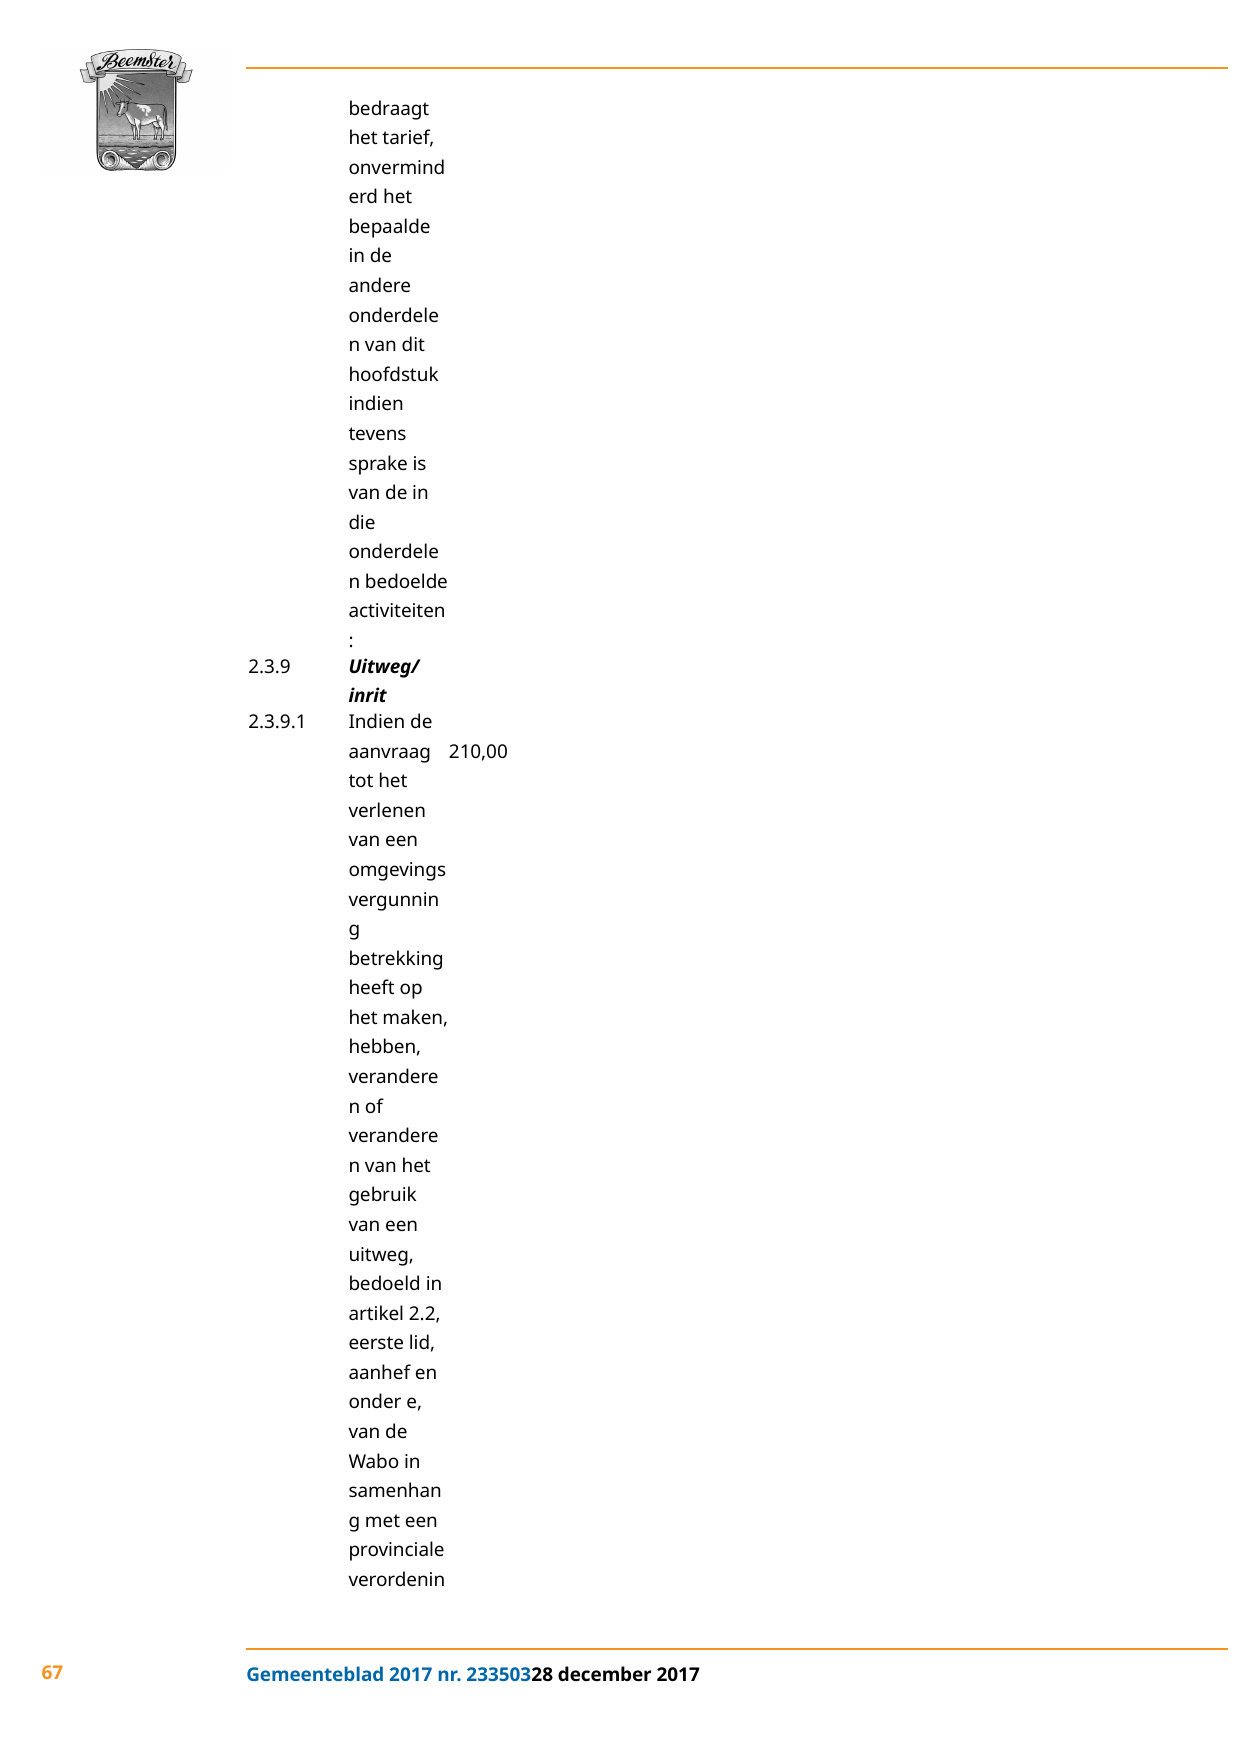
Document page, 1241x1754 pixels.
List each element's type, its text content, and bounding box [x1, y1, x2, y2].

table_cell Uitweg/inrit [348, 653, 449, 708]
table_cell [248, 95, 348, 653]
table_cell Indien de aanvraag tot het verlenen van een omgevingsvergunning betrekking heeft op het maken, hebben, veranderen of veranderen van het gebruik van een uitweg, bedoeld in artikel 2.2, eerste lid, aanhef en onder e, van de Wabo in samenhang met een provinciale verordenin [348, 708, 449, 1592]
table_cell bedraagt het tarief, onverminderd het bepaalde in de andere onderdelen van dit hoofdstuk indien tevens sprake is van de in die onderdelen bedoelde activiteiten: [348, 95, 449, 653]
table_cell [449, 95, 549, 653]
picture [41, 47, 231, 172]
table_cell 2.3.9.1 [248, 708, 348, 1592]
table_cell 210,00 [449, 708, 549, 1592]
table_cell 2.3.9 [248, 653, 348, 708]
table_cell [449, 653, 549, 708]
